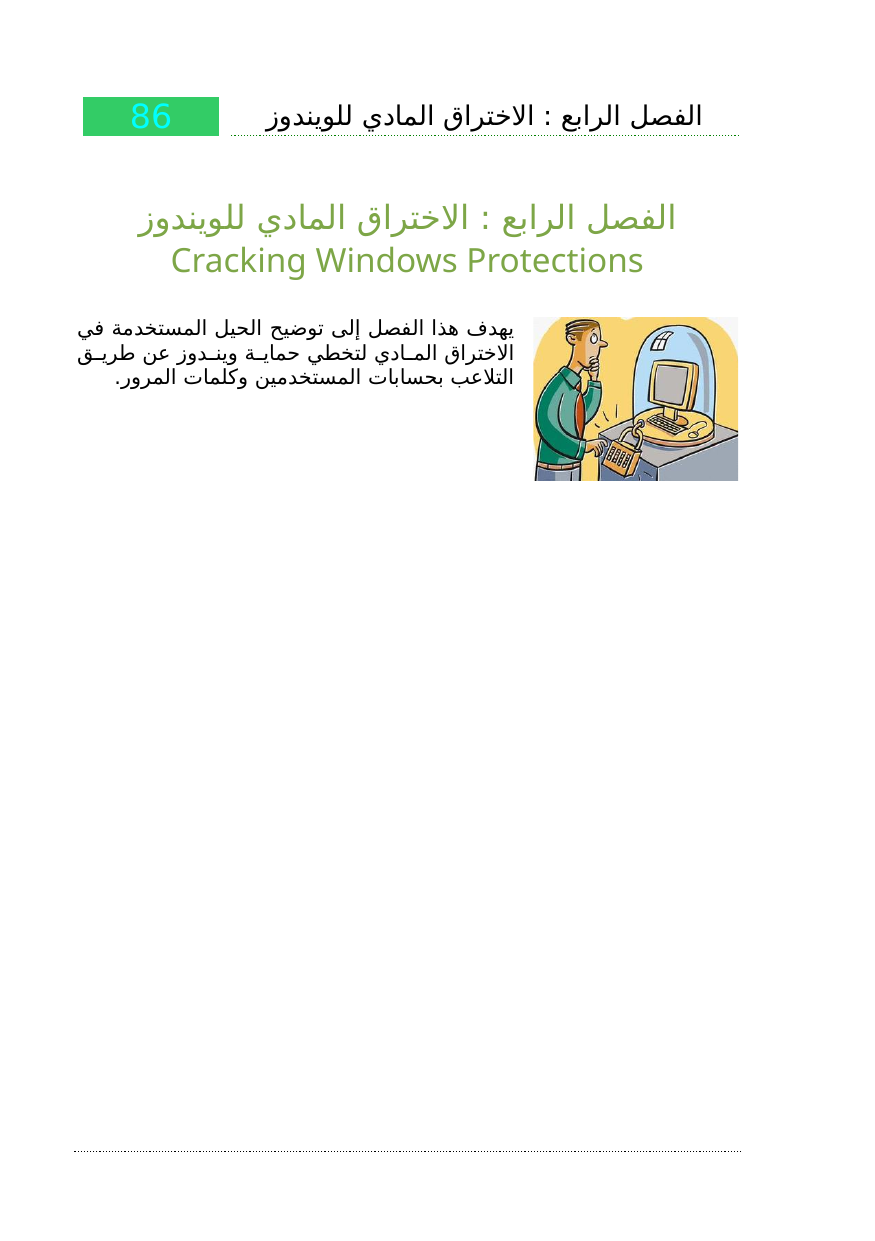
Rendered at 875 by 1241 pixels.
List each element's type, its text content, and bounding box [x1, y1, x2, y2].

subtitle الفصل الرابع : الاختراق المادي للويندوز [77, 198, 738, 237]
picture [533, 317, 739, 481]
text يهدف هذا الفصل إلى توضيح الحيل المستخدمة في الاختراق المادي لتخطي حماية ويندوز عن طريق التلاعب بحسابات المستخدمين وكلمات المرور. [77, 316, 738, 389]
text Cracking Windows Protections [77, 237, 738, 282]
